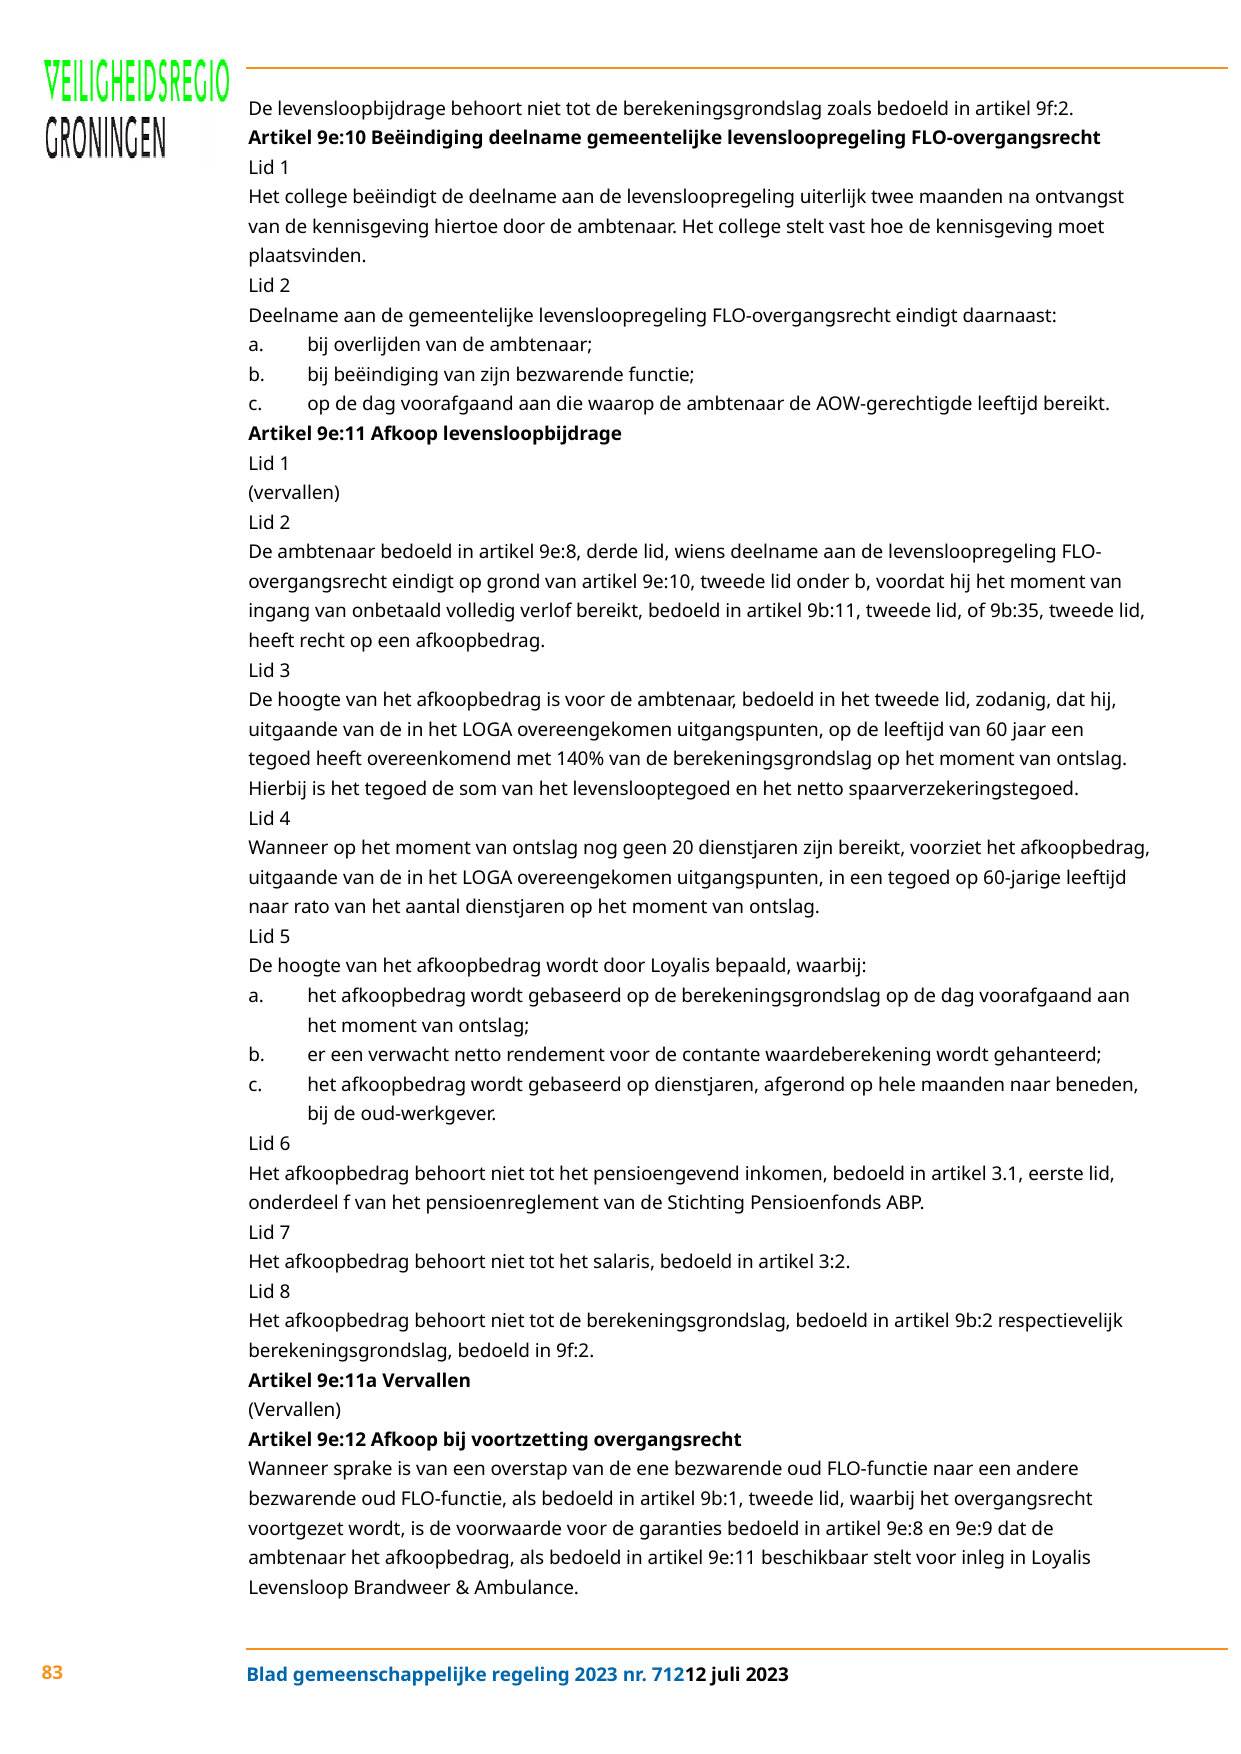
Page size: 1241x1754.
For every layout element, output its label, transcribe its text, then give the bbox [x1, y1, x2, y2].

text Lid 8 [248, 1278, 1152, 1304]
text Lid 2 [248, 509, 1152, 535]
text (Vervallen) [248, 1396, 1152, 1422]
list er een verwacht netto rendement voor de contante waardeberekening wordt gehanteerd; [248, 1041, 1152, 1067]
text Het college beëindigt de deelname aan de levensloopregeling uiterlijk twee maanden na ontvangst van de kennisgeving hiertoe door de ambtenaar. Het college stelt vast hoe de kennisgeving moet plaatsvinden. [248, 183, 1152, 268]
text De levensloopbijdrage behoort niet tot de berekeningsgrondslag zoals bedoeld in artikel 9f:2. [248, 95, 1152, 121]
text Artikel 9e:10 Beëindiging deelname gemeentelijke levensloopregeling FLO-overgangsrecht [248, 124, 1152, 150]
text Het afkoopbedrag behoort niet tot het salaris, bedoeld in artikel 3:2. [248, 1248, 1152, 1274]
text Het afkoopbedrag behoort niet tot het pensioengevend inkomen, bedoeld in artikel 3.1, eerste lid, onderdeel f van het pensioenreglement van de Stichting Pensioenfonds ABP. [248, 1160, 1152, 1215]
list bij overlijden van de ambtenaar; [248, 331, 1152, 357]
text De ambtenaar bedoeld in artikel 9e:8, derde lid, wiens deelname aan de levensloopregeling FLO-overgangsrecht eindigt op grond van artikel 9e:10, tweede lid onder b, voordat hij het moment van ingang van onbetaald volledig verlof bereikt, bedoeld in artikel 9b:11, tweede lid, of 9b:35, tweede lid, heeft recht op een afkoopbedrag. [248, 538, 1152, 653]
text Artikel 9e:11a Vervallen [248, 1367, 1152, 1393]
text Het afkoopbedrag behoort niet tot de berekeningsgrondslag, bedoeld in artikel 9b:2 respectievelijk berekeningsgrondslag, bedoeld in 9f:2. [248, 1308, 1152, 1363]
text Lid 4 [248, 805, 1152, 831]
text De hoogte van het afkoopbedrag wordt door Loyalis bepaald, waarbij: [248, 953, 1152, 978]
picture [41, 47, 231, 172]
text De hoogte van het afkoopbedrag is voor de ambtenaar, bedoeld in het tweede lid, zodanig, dat hij, uitgaande van de in het LOGA overeengekomen uitgangspunten, op de leeftijd van 60 jaar een tegoed heeft overeenkomend met 140% van de berekeningsgrondslag op het moment van ontslag. Hierbij is het tegoed de som van het levenslooptegoed en het netto spaarverzekeringstegoed. [248, 686, 1152, 801]
text Wanneer op het moment van ontslag nog geen 20 dienstjaren zijn bereikt, voorziet het afkoopbedrag, uitgaande van de in het LOGA overeengekomen uitgangspunten, in een tegoed op 60-jarige leeftijd naar rato van het aantal dienstjaren op het moment van ontslag. [248, 834, 1152, 919]
list bij beëindiging van zijn bezwarende functie; [248, 361, 1152, 387]
text Lid 6 [248, 1130, 1152, 1156]
text Artikel 9e:11 Afkoop levensloopbijdrage [248, 420, 1152, 446]
list het afkoopbedrag wordt gebaseerd op de berekeningsgrondslag op de dag voorafgaand aan het moment van ontslag; [248, 982, 1152, 1038]
text Artikel 9e:12 Afkoop bij voortzetting overgangsrecht [248, 1426, 1152, 1452]
list op de dag voorafgaand aan die waarop de ambtenaar de AOW-gerechtigde leeftijd bereikt. [248, 391, 1152, 416]
text Lid 3 [248, 657, 1152, 683]
text Deelname aan de gemeentelijke levensloopregeling FLO-overgangsrecht eindigt daarnaast: [248, 302, 1152, 328]
text Wanneer sprake is van een overstap van de ene bezwarende oud FLO-functie naar een andere bezwarende oud FLO-functie, als bedoeld in artikel 9b:1, tweede lid, waarbij het overgangsrecht voortgezet wordt, is de voorwaarde voor de garanties bedoeld in artikel 9e:8 en 9e:9 dat de ambtenaar het afkoopbedrag, als bedoeld in artikel 9e:11 beschikbaar stelt voor inleg in Loyalis Levensloop Brandweer & Ambulance. [248, 1456, 1152, 1600]
text Lid 1 [248, 450, 1152, 476]
text Lid 2 [248, 272, 1152, 298]
text Lid 1 [248, 154, 1152, 180]
list het afkoopbedrag wordt gebaseerd op dienstjaren, afgerond op hele maanden naar beneden, bij de oud-werkgever. [248, 1071, 1152, 1126]
text (vervallen) [248, 479, 1152, 505]
text Lid 5 [248, 923, 1152, 949]
text Lid 7 [248, 1219, 1152, 1245]
